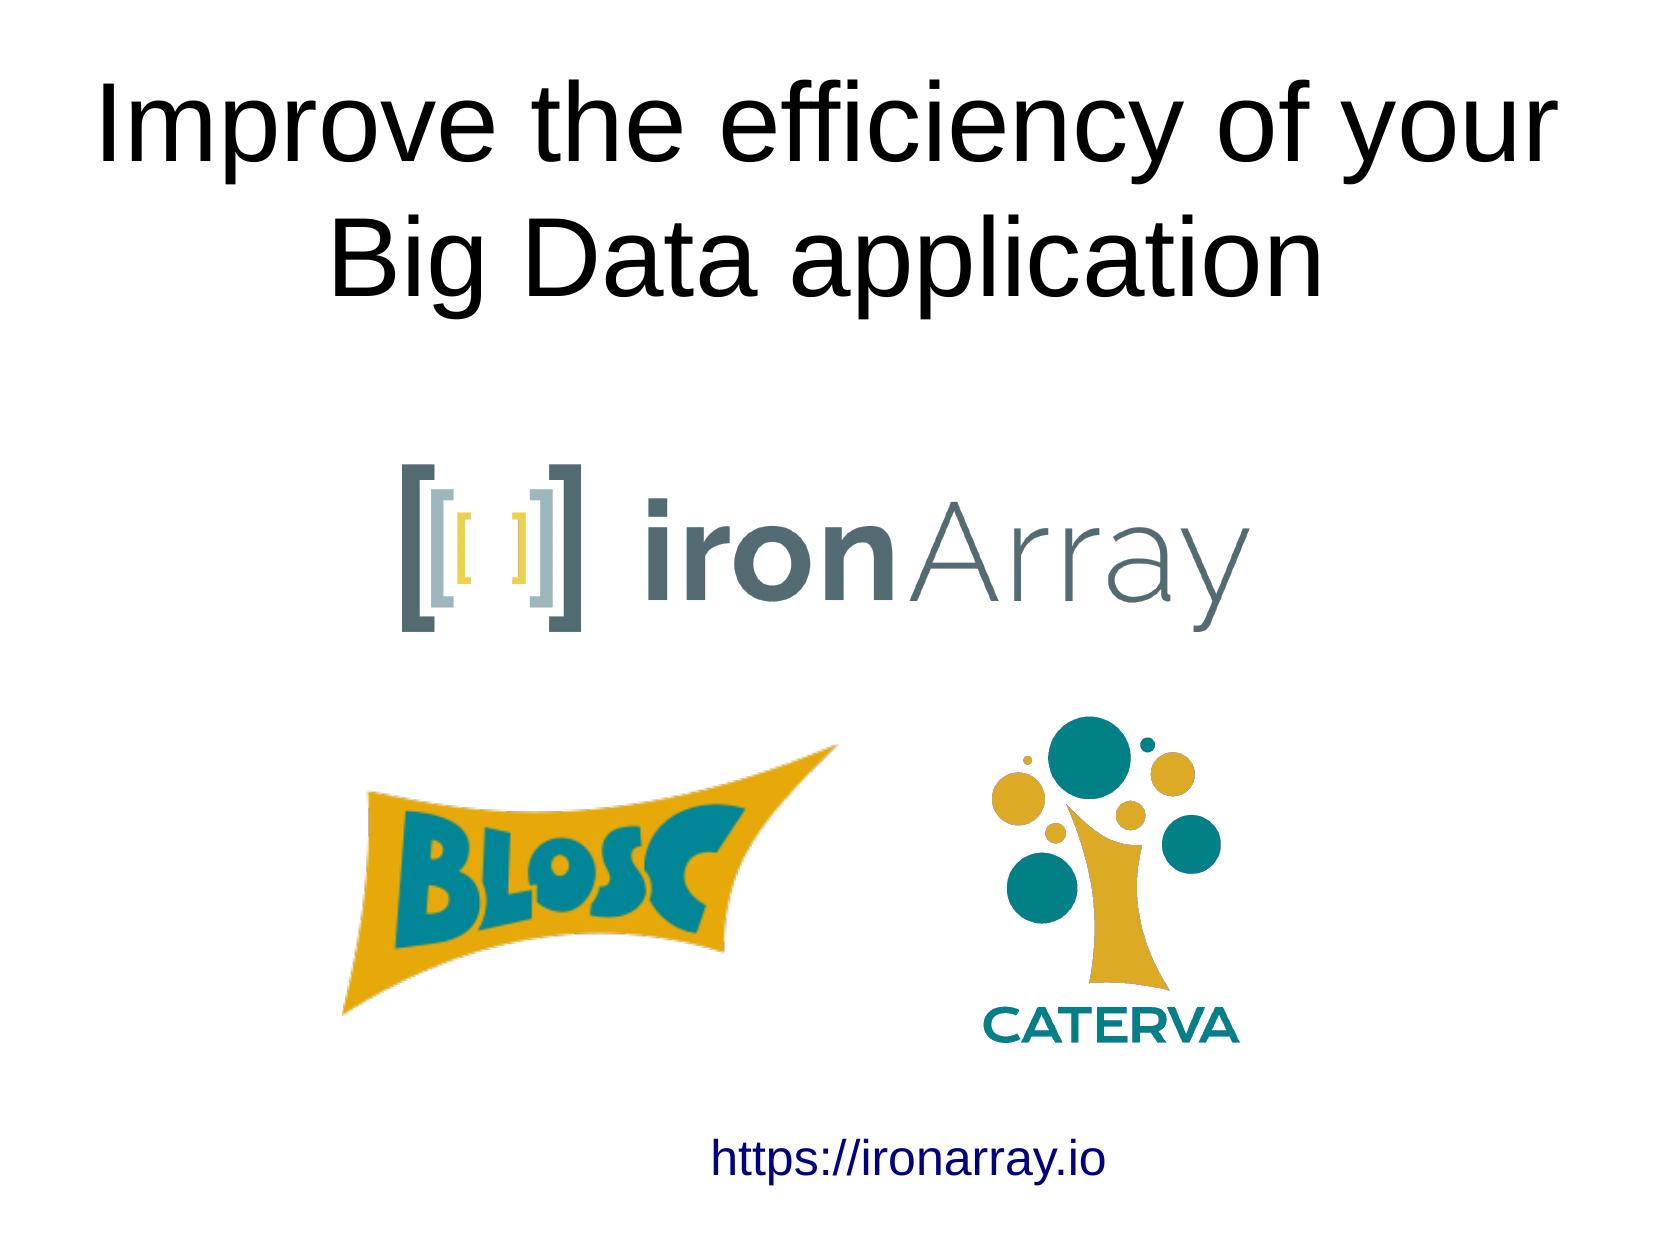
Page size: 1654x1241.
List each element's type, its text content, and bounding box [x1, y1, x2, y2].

title Improve the efficiency of your Big Data application [82, 49, 1571, 257]
picture [342, 744, 839, 1016]
text_box https://ironarray.io [695, 1122, 1123, 1193]
picture [874, 708, 1355, 1063]
picture [377, 434, 1276, 662]
